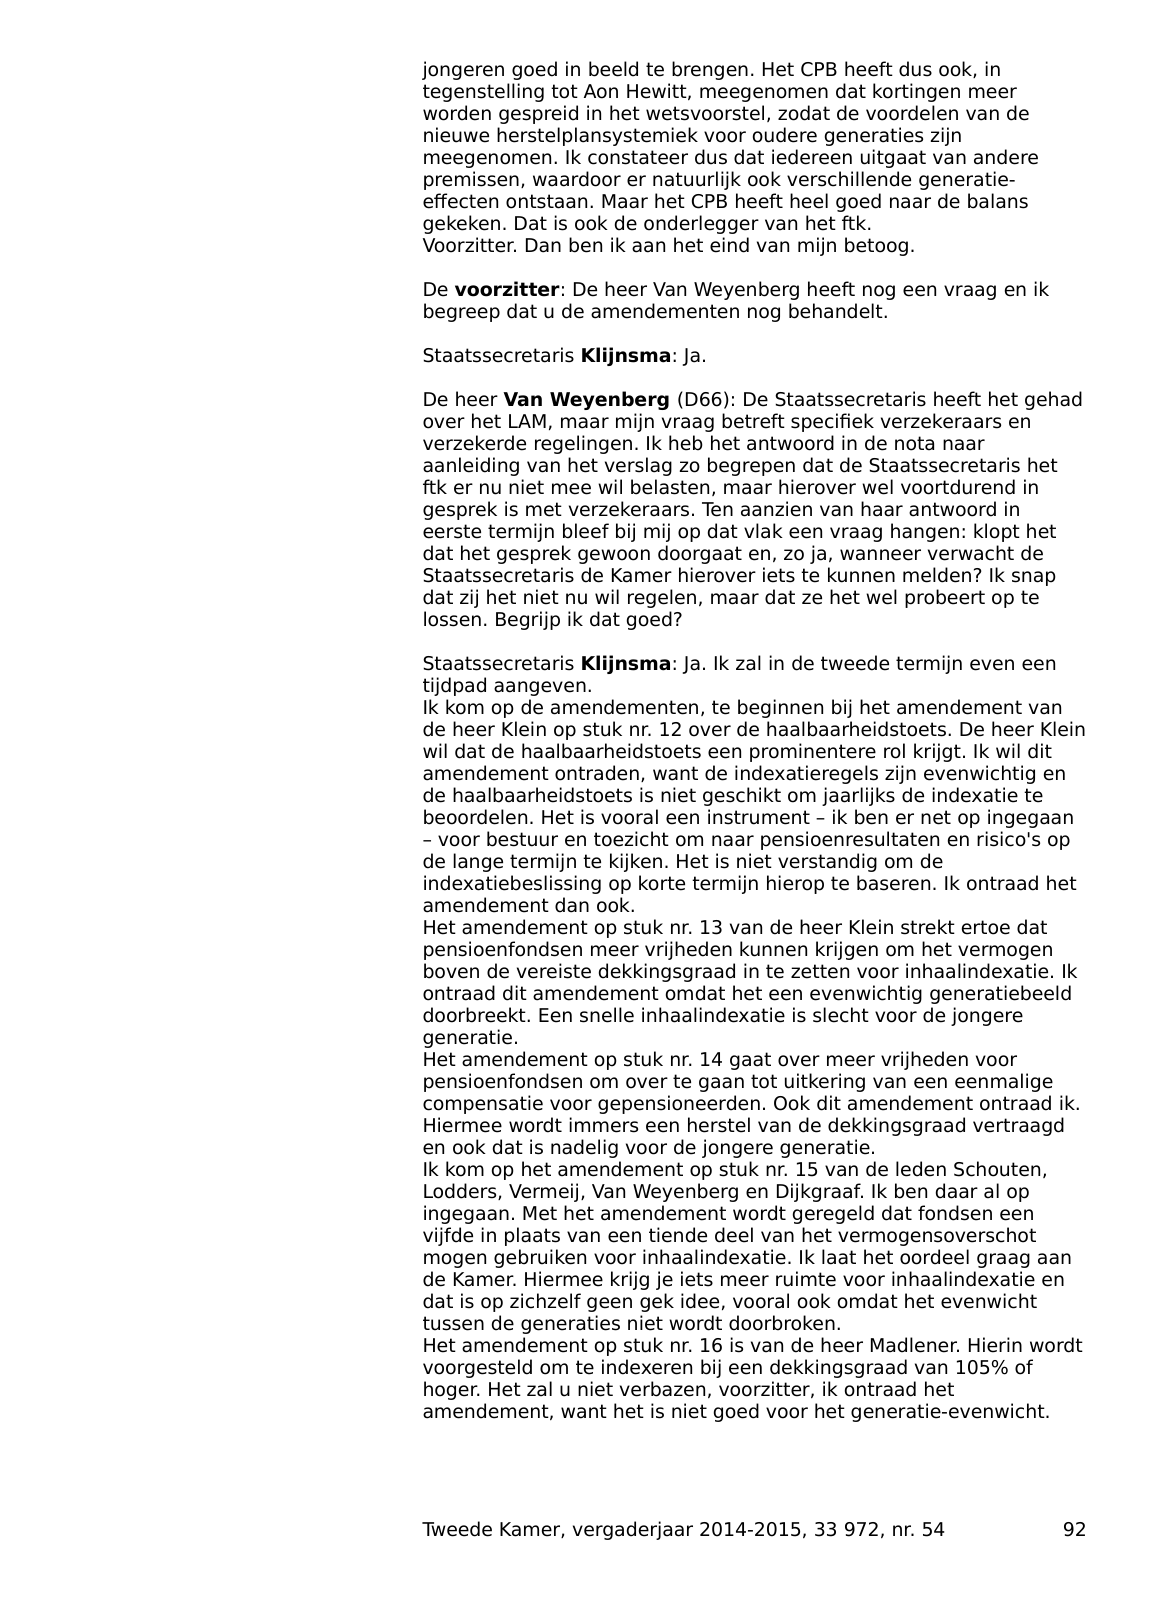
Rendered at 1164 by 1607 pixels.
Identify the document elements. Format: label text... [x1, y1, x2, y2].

text jongeren goed in beeld te brengen. Het CPB heeft dus ook, in tegenstelling tot Aon Hewitt, meegenomen dat kortingen meer worden gespreid in het wetsvoorstel, zodat de voordelen van de nieuwe herstelplansystemiek voor oudere generaties zijn meegenomen. Ik constateer dus dat iedereen uitgaat van andere premissen, waardoor er natuurlijk ook verschillende generatie-effecten ontstaan. Maar het CPB heeft heel goed naar de balans gekeken. Dat is ook de onderlegger van het ftk. [422, 59, 1087, 235]
text Het amendement op stuk nr. 13 van de heer Klein strekt ertoe dat pensioenfondsen meer vrijheden kunnen krijgen om het vermogen boven de vereiste dekkingsgraad in te zetten voor inhaalindexatie. Ik ontraad dit amendement omdat het een evenwichtig generatiebeeld doorbreekt. Een snelle inhaalindexatie is slecht voor de jongere generatie. [422, 917, 1087, 1049]
text Het amendement op stuk nr. 16 is van de heer Madlener. Hierin wordt voorgesteld om te indexeren bij een dekkingsgraad van 105% of hoger. Het zal u niet verbazen, voorzitter, ik ontraad het amendement, want het is niet goed voor het generatie-evenwicht. [422, 1335, 1087, 1423]
text De heer Van Weyenberg (D66): De Staatssecretaris heeft het gehad over het LAM, maar mijn vraag betreft specifiek verzekeraars en verzekerde regelingen. Ik heb het antwoord in de nota naar aanleiding van het verslag zo begrepen dat de Staatssecretaris het ftk er nu niet mee wil belasten, maar hierover wel voortdurend in gesprek is met verzekeraars. Ten aanzien van haar antwoord in eerste termijn bleef bij mij op dat vlak een vraag hangen: klopt het dat het gesprek gewoon doorgaat en, zo ja, wanneer verwacht de Staatssecretaris de Kamer hierover iets te kunnen melden? Ik snap dat zij het niet nu wil regelen, maar dat ze het wel probeert op te lossen. Begrijp ik dat goed? [422, 389, 1087, 631]
text Staatssecretaris Klijnsma: Ja. [422, 345, 1087, 367]
text De voorzitter: De heer Van Weyenberg heeft nog een vraag en ik begreep dat u de amendementen nog behandelt. [422, 279, 1087, 323]
text Staatssecretaris Klijnsma: Ja. Ik zal in de tweede termijn even een tijdpad aangeven. [422, 653, 1087, 697]
text Ik kom op de amendementen, te beginnen bij het amendement van de heer Klein op stuk nr. 12 over de haalbaarheidstoets. De heer Klein wil dat de haalbaarheidstoets een prominentere rol krijgt. Ik wil dit amendement ontraden, want de indexatieregels zijn evenwichtig en de haalbaarheidstoets is niet geschikt om jaarlijks de indexatie te beoordelen. Het is vooral een instrument – ik ben er net op ingegaan – voor bestuur en toezicht om naar pensioenresultaten en risico's op de lange termijn te kijken. Het is niet verstandig om de indexatiebeslissing op korte termijn hierop te baseren. Ik ontraad het amendement dan ook. [422, 697, 1087, 917]
text Ik kom op het amendement op stuk nr. 15 van de leden Schouten, Lodders, Vermeij, Van Weyenberg en Dijkgraaf. Ik ben daar al op ingegaan. Met het amendement wordt geregeld dat fondsen een vijfde in plaats van een tiende deel van het vermogensoverschot mogen gebruiken voor inhaalindexatie. Ik laat het oordeel graag aan de Kamer. Hiermee krijg je iets meer ruimte voor inhaalindexatie en dat is op zichzelf geen gek idee, vooral ook omdat het evenwicht tussen de generaties niet wordt doorbroken. [422, 1159, 1087, 1335]
text Voorzitter. Dan ben ik aan het eind van mijn betoog. [422, 235, 1087, 257]
text Het amendement op stuk nr. 14 gaat over meer vrijheden voor pensioenfondsen om over te gaan tot uitkering van een eenmalige compensatie voor gepensioneerden. Ook dit amendement ontraad ik. Hiermee wordt immers een herstel van de dekkingsgraad vertraagd en ook dat is nadelig voor de jongere generatie. [422, 1049, 1087, 1159]
